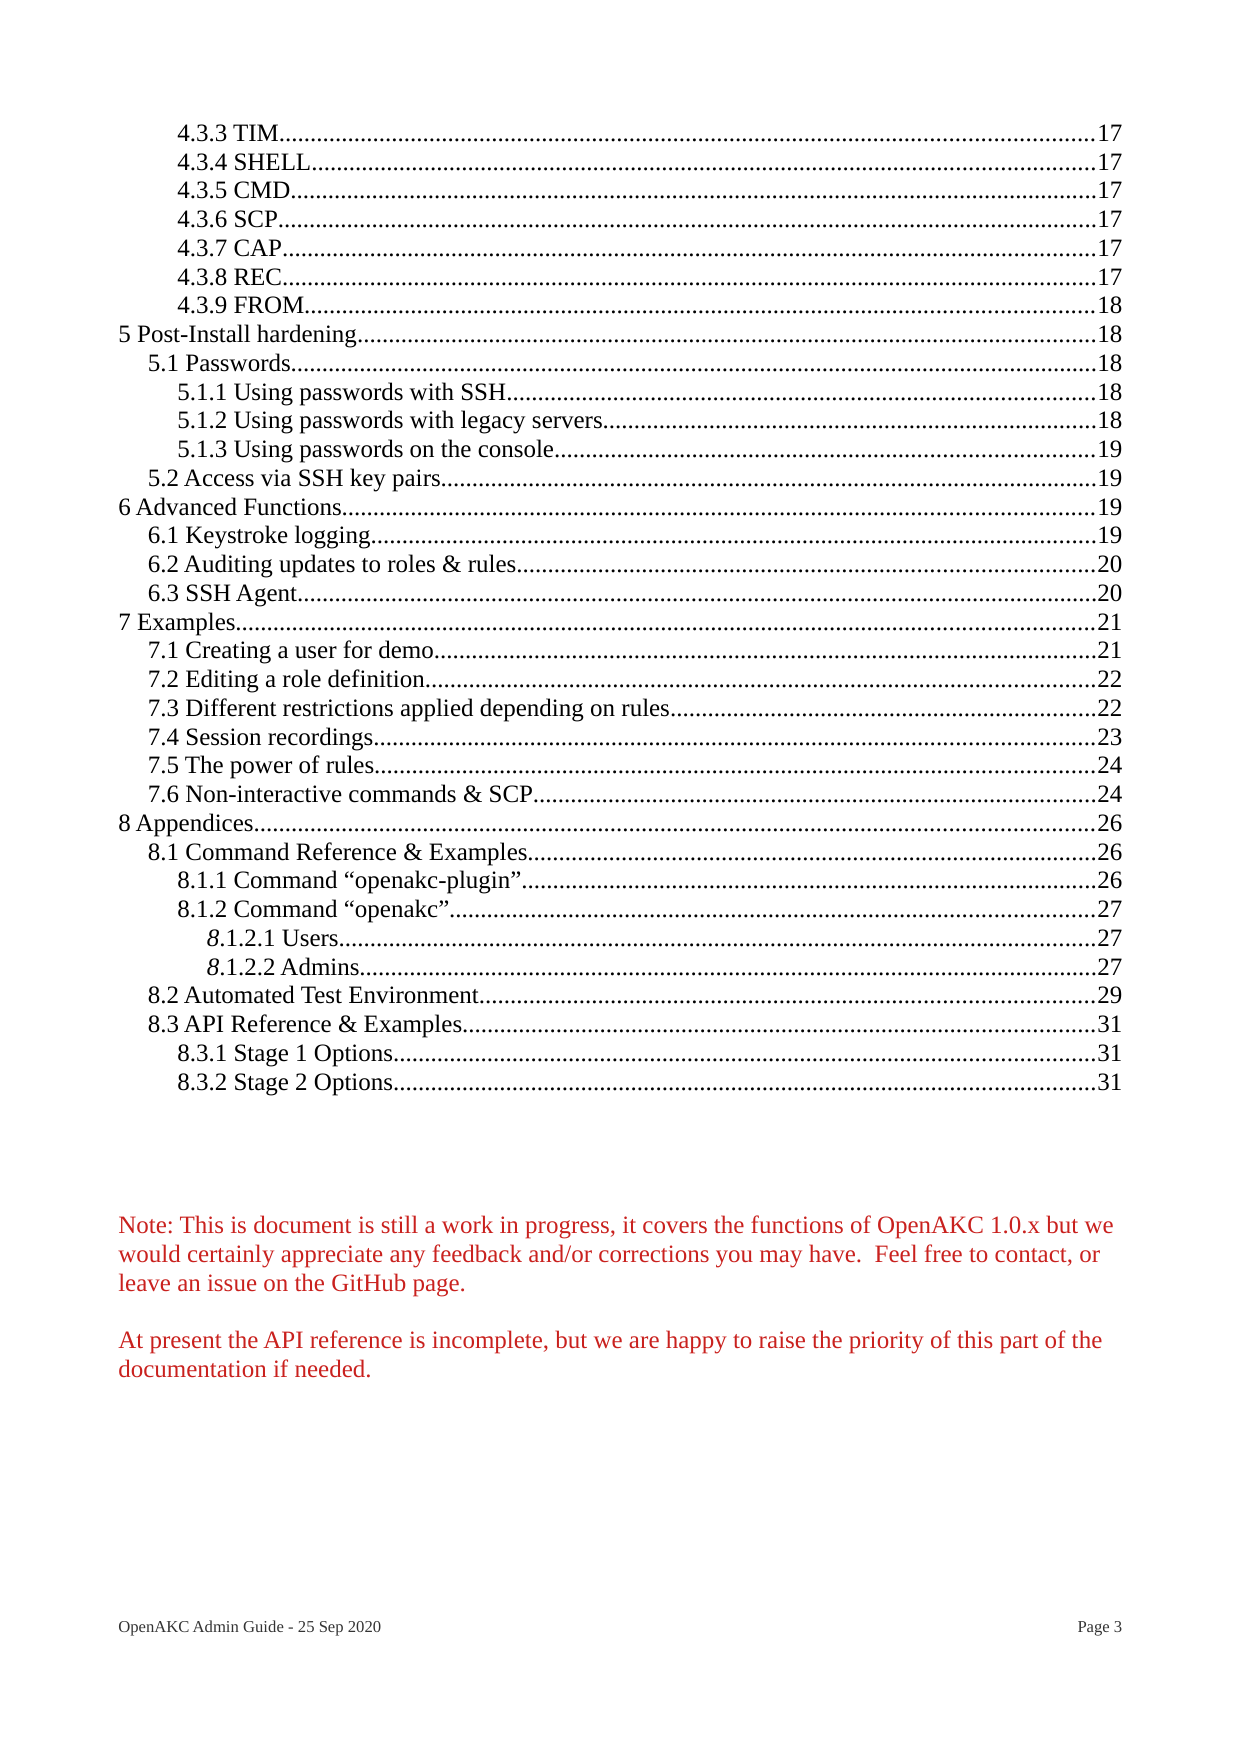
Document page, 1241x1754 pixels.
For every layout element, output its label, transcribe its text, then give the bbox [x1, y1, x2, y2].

text Note: This is document is still a work in progress, it covers the functions of OpenAKC 1.0.x but we would certainly appreciate any feedback and/or corrections you may have. Feel free to contact, or leave an issue on the GitHub page. [118, 1211, 1122, 1297]
text 6.1 Keystroke logging 19 [148, 521, 1122, 549]
text 7.4 Session recordings 23 [148, 722, 1122, 751]
text 8.1.1 Command “openakc-plugin” 26 [177, 866, 1122, 894]
text 5.1.2 Using passwords with legacy servers 18 [177, 406, 1122, 434]
text 6.3 SSH Agent 20 [148, 578, 1122, 607]
text 4.3.5 CMD 17 [177, 176, 1122, 204]
text 8.3 API Reference & Examples 31 [148, 1009, 1122, 1038]
text 8.2 Automated Test Environment 29 [148, 981, 1122, 1009]
text 5.1.3 Using passwords on the console 19 [177, 434, 1122, 463]
text 8.3.1 Stage 1 Options 31 [177, 1038, 1122, 1067]
text 7.5 The power of rules 24 [148, 751, 1122, 779]
text 8.1 Command Reference & Examples 26 [148, 837, 1122, 866]
text 7.1 Creating a user for demo 21 [148, 636, 1122, 664]
text 6 Advanced Functions 19 [118, 492, 1122, 521]
text 4.3.4 SHELL 17 [177, 147, 1122, 176]
text 5.2 Access via SSH key pairs. 19 [148, 463, 1122, 492]
text 8.1.2.2 Admins 27 [207, 952, 1122, 981]
text 7.3 Different restrictions applied depending on rules 22 [148, 693, 1122, 722]
text 7.2 Editing a role definition 22 [148, 664, 1122, 693]
text 7.6 Non-interactive commands & SCP 24 [148, 779, 1122, 808]
text 7 Examples 21 [118, 607, 1122, 636]
text 4.3.6 SCP 17 [177, 204, 1122, 233]
text 4.3.9 FROM 18 [177, 291, 1122, 319]
text 8.1.2 Command “openakc” 27 [177, 894, 1122, 923]
text 5.1 Passwords 18 [148, 348, 1122, 377]
text At present the API reference is incomplete, but we are happy to raise the priority of this part of the documentation if needed. [118, 1326, 1122, 1383]
text 5.1.1 Using passwords with SSH 18 [177, 377, 1122, 406]
text 8 Appendices 26 [118, 808, 1122, 837]
text 8.1.2.1 Users 27 [207, 923, 1122, 952]
text 5 Post-Install hardening 18 [118, 319, 1122, 348]
text 8.3.2 Stage 2 Options 31 [177, 1067, 1122, 1096]
text 4.3.3 TIM 17 [177, 118, 1122, 147]
text 6.2 Auditing updates to roles & rules. 20 [148, 549, 1122, 578]
text 4.3.7 CAP 17 [177, 233, 1122, 262]
text 4.3.8 REC 17 [177, 262, 1122, 291]
